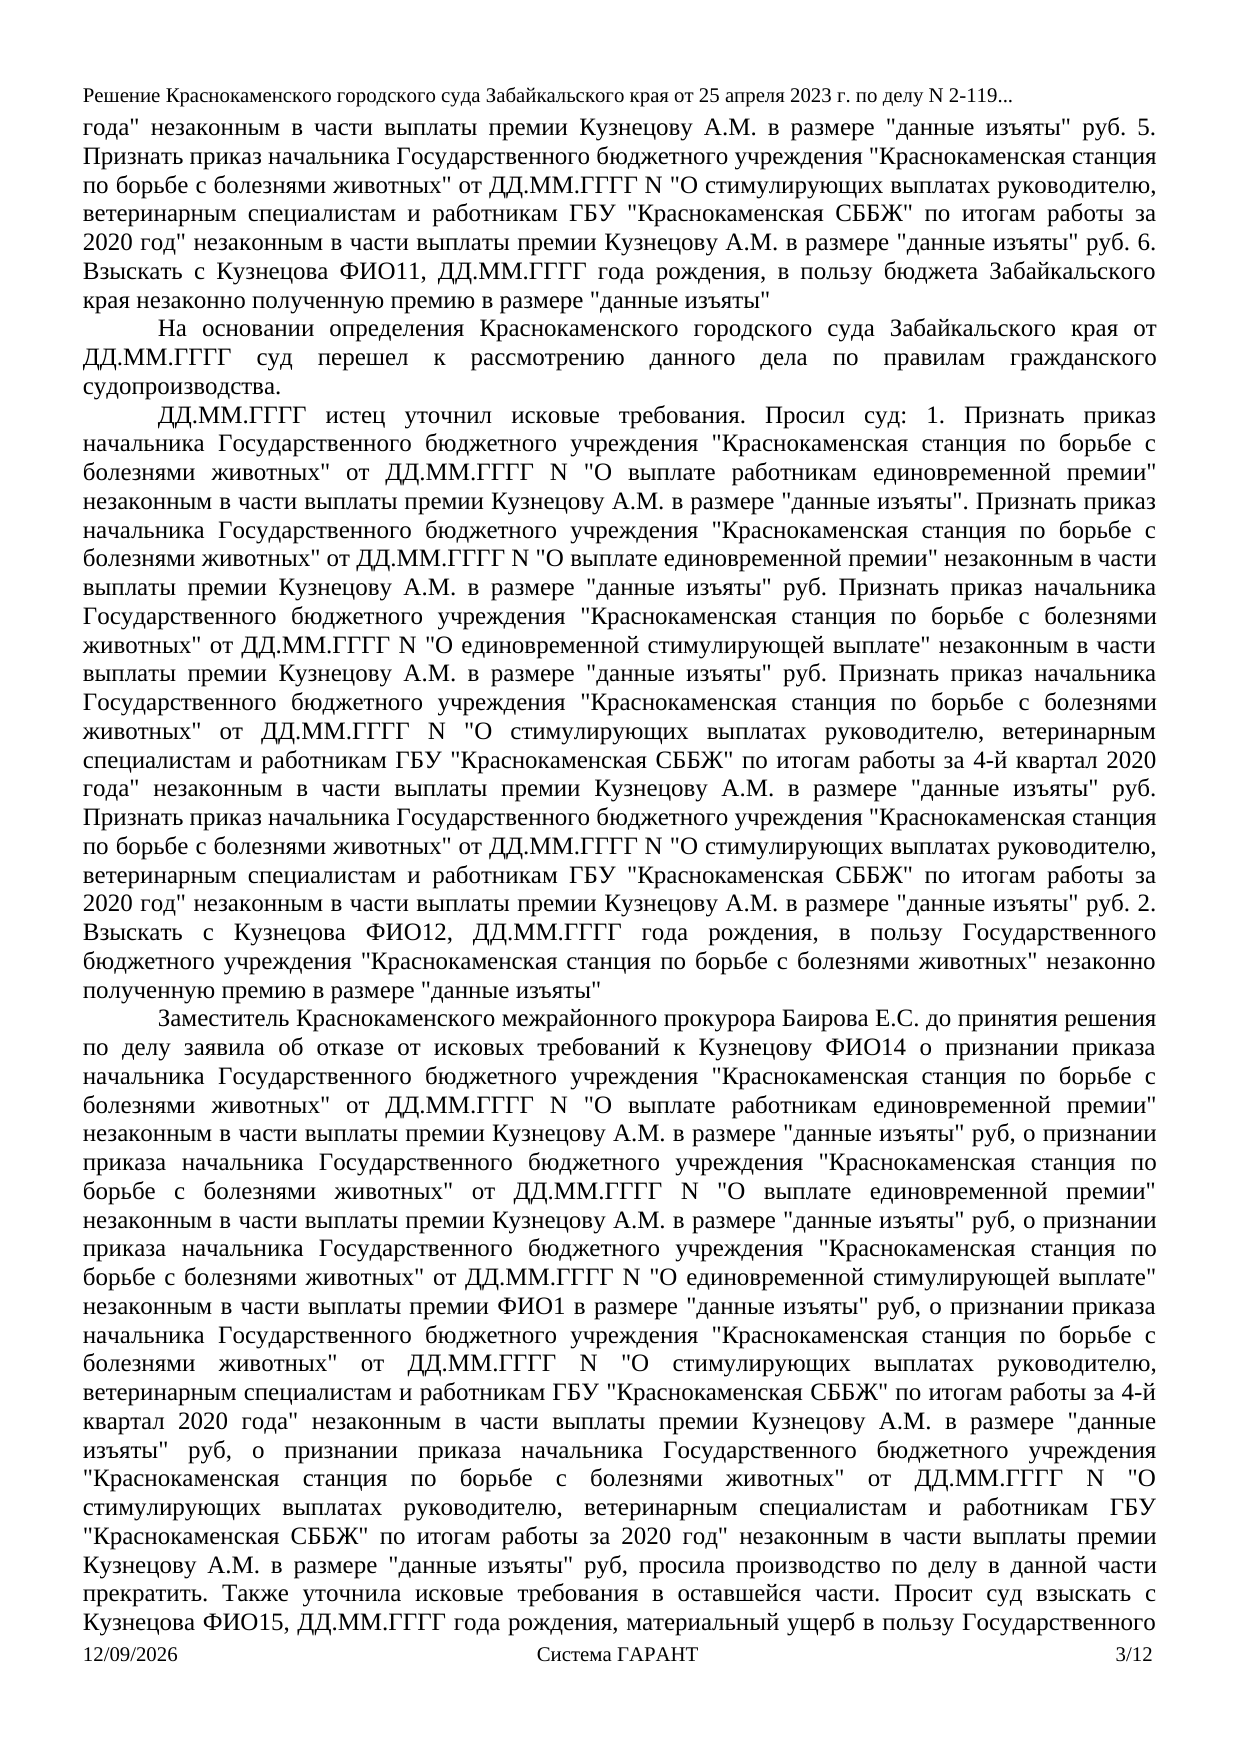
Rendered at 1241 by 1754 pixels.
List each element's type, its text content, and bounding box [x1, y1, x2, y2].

text Заместитель Краснокаменского межрайонного прокурора Баирова Е.С. до принятия решения по делу заявила об отказе от исковых требований к Кузнецову ФИО14 о признании приказа начальника Государственного бюджетного учреждения "Краснокаменская станция по борьбе с болезнями животных" от ДД.ММ.ГГГГ N "О выплате работникам единовременной премии" незаконным в части выплаты премии Кузнецову А.М. в размере "данные изъяты" руб, о признании приказа начальника Государственного бюджетного учреждения "Краснокаменская станция по борьбе с болезнями животных" от ДД.ММ.ГГГГ N "О выплате единовременной премии" незаконным в части выплаты премии Кузнецову А.М. в размере "данные изъяты" руб, о признании приказа начальника Государственного бюджетного учреждения "Краснокаменская станция по борьбе с болезнями животных" от ДД.ММ.ГГГГ N "О единовременной стимулирующей выплате" незаконным в части выплаты премии ФИО1 в размере "данные изъяты" руб, о признании приказа начальника Государственного бюджетного учреждения "Краснокаменская станция по борьбе с болезнями животных" от ДД.ММ.ГГГГ N "О стимулирующих выплатах руководителю, ветеринарным специалистам и работникам ГБУ "Краснокаменская СББЖ" по итогам работы за 4-й квартал 2020 года" незаконным в части выплаты премии Кузнецову А.М. в размере "данные изъяты" руб, о признании приказа начальника Государственного бюджетного учреждения "Краснокаменская станция по борьбе с болезнями животных" от ДД.ММ.ГГГГ N "О стимулирующих выплатах руководителю, ветеринарным специалистам и работникам ГБУ "Краснокаменская СББЖ" по итогам работы за 2020 год" незаконным в части выплаты премии Кузнецову А.М. в размере "данные изъяты" руб, просила производство по делу в данной части прекратить. Также уточнила исковые требования в оставшейся части. Просит суд взыскать с Кузнецова ФИО15, ДД.ММ.ГГГГ года рождения, материальный ущерб в пользу Государственного [83, 1003, 1157, 1636]
text года" незаконным в части выплаты премии Кузнецову А.М. в размере "данные изъяты" руб. 5. Признать приказ начальника Государственного бюджетного учреждения "Краснокаменская станция по борьбе с болезнями животных" от ДД.ММ.ГГГГ N "О стимулирующих выплатах руководителю, ветеринарным специалистам и работникам ГБУ "Краснокаменская СББЖ" по итогам работы за 2020 год" незаконным в части выплаты премии Кузнецову А.М. в размере "данные изъяты" руб. 6. Взыскать с Кузнецова ФИО11, ДД.ММ.ГГГГ года рождения, в пользу бюджета Забайкальского края незаконно полученную премию в размере "данные изъяты" [83, 112, 1157, 313]
text На основании определения Краснокаменского городского суда Забайкальского края от ДД.ММ.ГГГГ суд перешел к рассмотрению данного дела по правилам гражданского судопроизводства. [83, 313, 1157, 400]
text ДД.ММ.ГГГГ истец уточнил исковые требования. Просил суд: 1. Признать приказ начальника Государственного бюджетного учреждения "Краснокаменская станция по борьбе с болезнями животных" от ДД.ММ.ГГГГ N "О выплате работникам единовременной премии" незаконным в части выплаты премии Кузнецову А.М. в размере "данные изъяты". Признать приказ начальника Государственного бюджетного учреждения "Краснокаменская станция по борьбе с болезнями животных" от ДД.ММ.ГГГГ N "О выплате единовременной премии" незаконным в части выплаты премии Кузнецову А.М. в размере "данные изъяты" руб. Признать приказ начальника Государственного бюджетного учреждения "Краснокаменская станция по борьбе с болезнями животных" от ДД.ММ.ГГГГ N "О единовременной стимулирующей выплате" незаконным в части выплаты премии Кузнецову А.М. в размере "данные изъяты" руб. Признать приказ начальника Государственного бюджетного учреждения "Краснокаменская станция по борьбе с болезнями животных" от ДД.ММ.ГГГГ N "О стимулирующих выплатах руководителю, ветеринарным специалистам и работникам ГБУ "Краснокаменская СББЖ" по итогам работы за 4-й квартал 2020 года" незаконным в части выплаты премии Кузнецову А.М. в размере "данные изъяты" руб. Признать приказ начальника Государственного бюджетного учреждения "Краснокаменская станция по борьбе с болезнями животных" от ДД.ММ.ГГГГ N "О стимулирующих выплатах руководителю, ветеринарным специалистам и работникам ГБУ "Краснокаменская СББЖ" по итогам работы за 2020 год" незаконным в части выплаты премии Кузнецову А.М. в размере "данные изъяты" руб. 2. Взыскать с Кузнецова ФИО12, ДД.ММ.ГГГГ года рождения, в пользу Государственного бюджетного учреждения "Краснокаменская станция по борьбе с болезнями животных" незаконно полученную премию в размере "данные изъяты" [83, 400, 1157, 1003]
